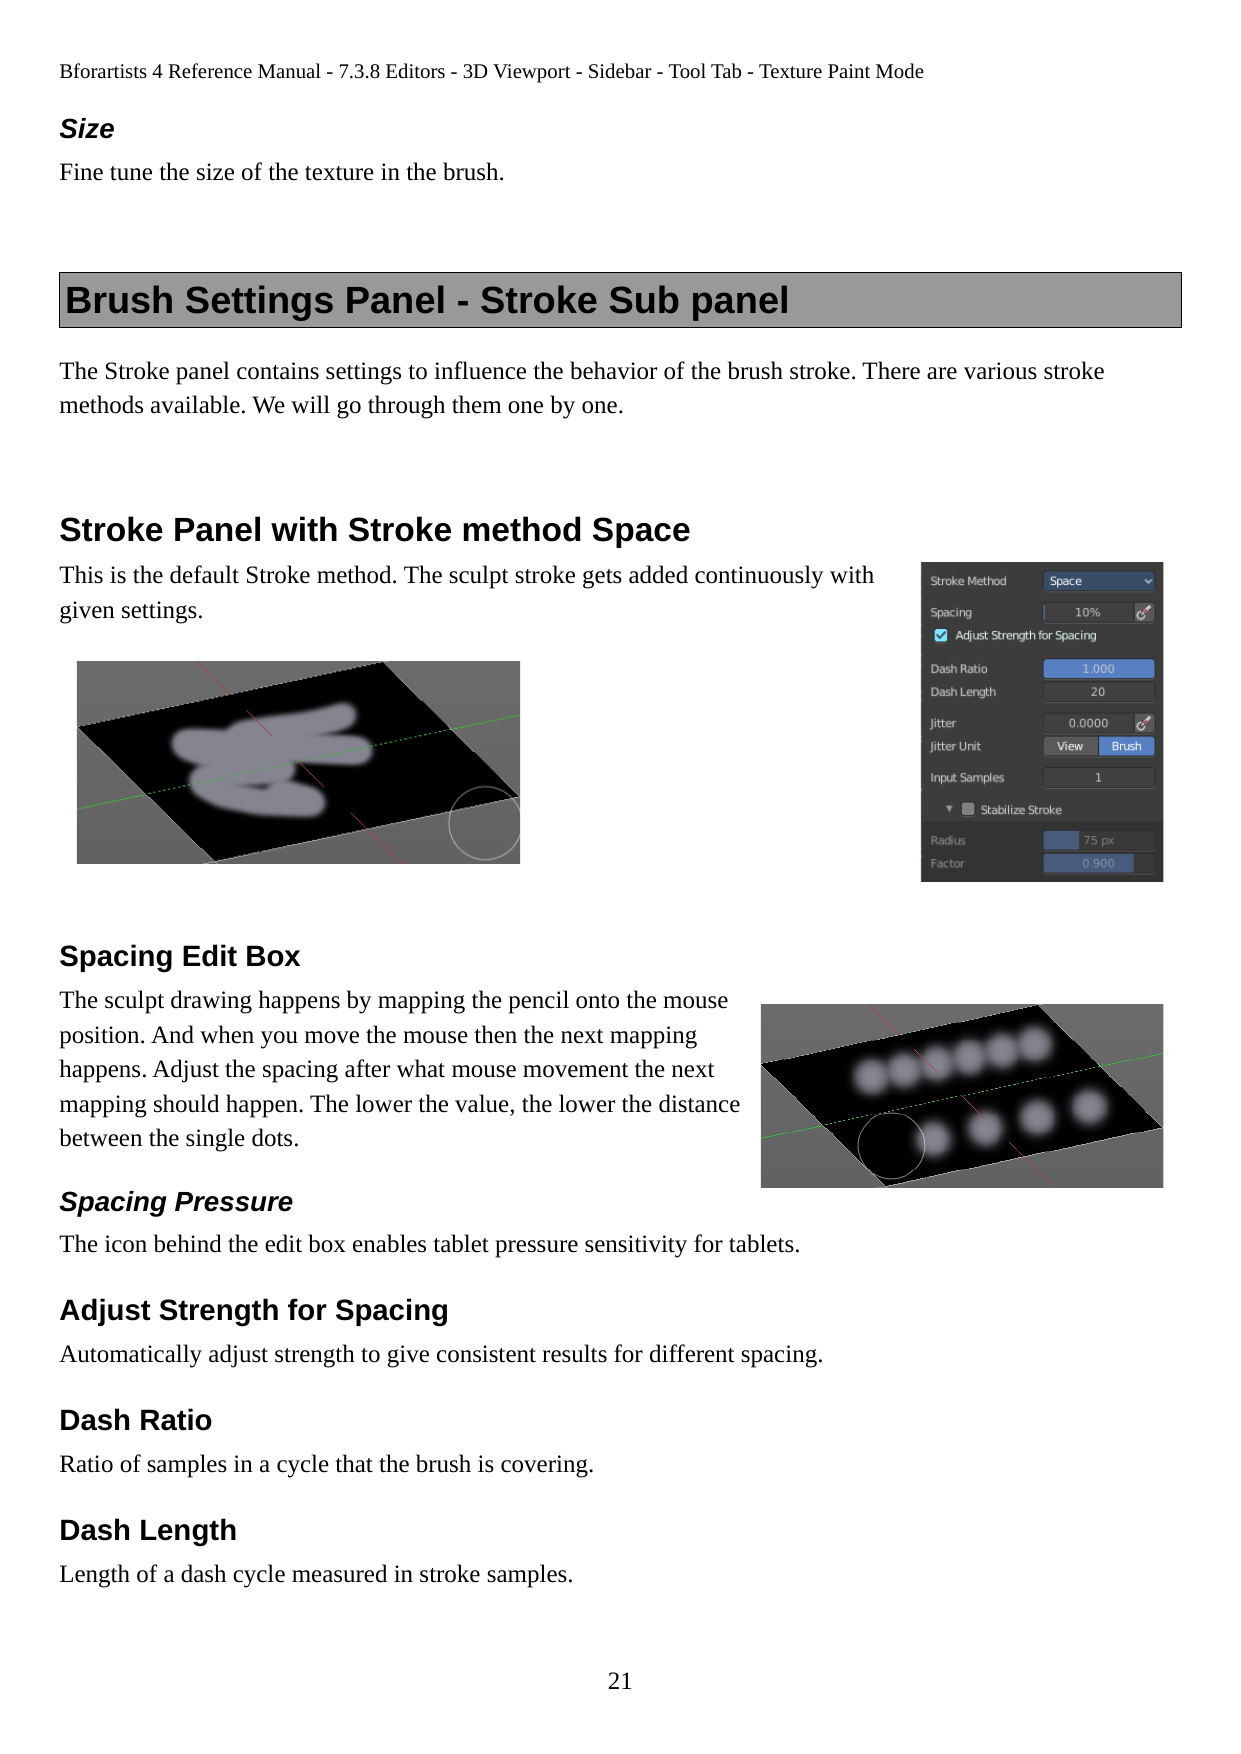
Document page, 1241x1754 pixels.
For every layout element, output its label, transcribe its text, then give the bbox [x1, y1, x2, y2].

text Length of a dash cycle measured in stroke samples. [59, 1559, 1181, 1588]
picture [76, 661, 521, 864]
subtitle Adjust Strength for Spacing [59, 1293, 1181, 1327]
text The Stroke panel contains settings to influence the behavior of the brush stroke. There are various stroke methods available. We will go through them one by one. [59, 356, 1181, 419]
table_header Brush Settings Panel - Stroke Sub panel [60, 273, 1181, 327]
text The sculpt drawing happens by mapping the pencil onto the mouse position. And when you move the mouse then the next mapping happens. Adjust the spacing after what mouse movement the next mapping should happen. The lower the value, the lower the distance between the single dots. [59, 986, 1181, 1152]
subtitle Spacing Edit Box [59, 939, 1181, 973]
text Automatically adjust strength to give consistent results for different spacing. [59, 1339, 1181, 1368]
subtitle Spacing Pressure [59, 1185, 1181, 1217]
text The icon behind the edit box enables tablet pressure sensitivity for tablets. [59, 1229, 1181, 1258]
subtitle Size [59, 113, 1181, 144]
picture [760, 1004, 1164, 1188]
subtitle Dash Ratio [59, 1403, 1181, 1437]
text Fine tune the size of the texture in the brush. [59, 157, 1181, 186]
text This is the default Stroke method. The sculpt stroke gets added continuously with given settings. [59, 561, 1181, 624]
subtitle Dash Length [59, 1513, 1181, 1547]
picture [920, 562, 1164, 882]
subtitle Stroke Panel with Stroke method Space [59, 509, 1181, 548]
text Ratio of samples in a cycle that the brush is covering. [59, 1449, 1181, 1478]
